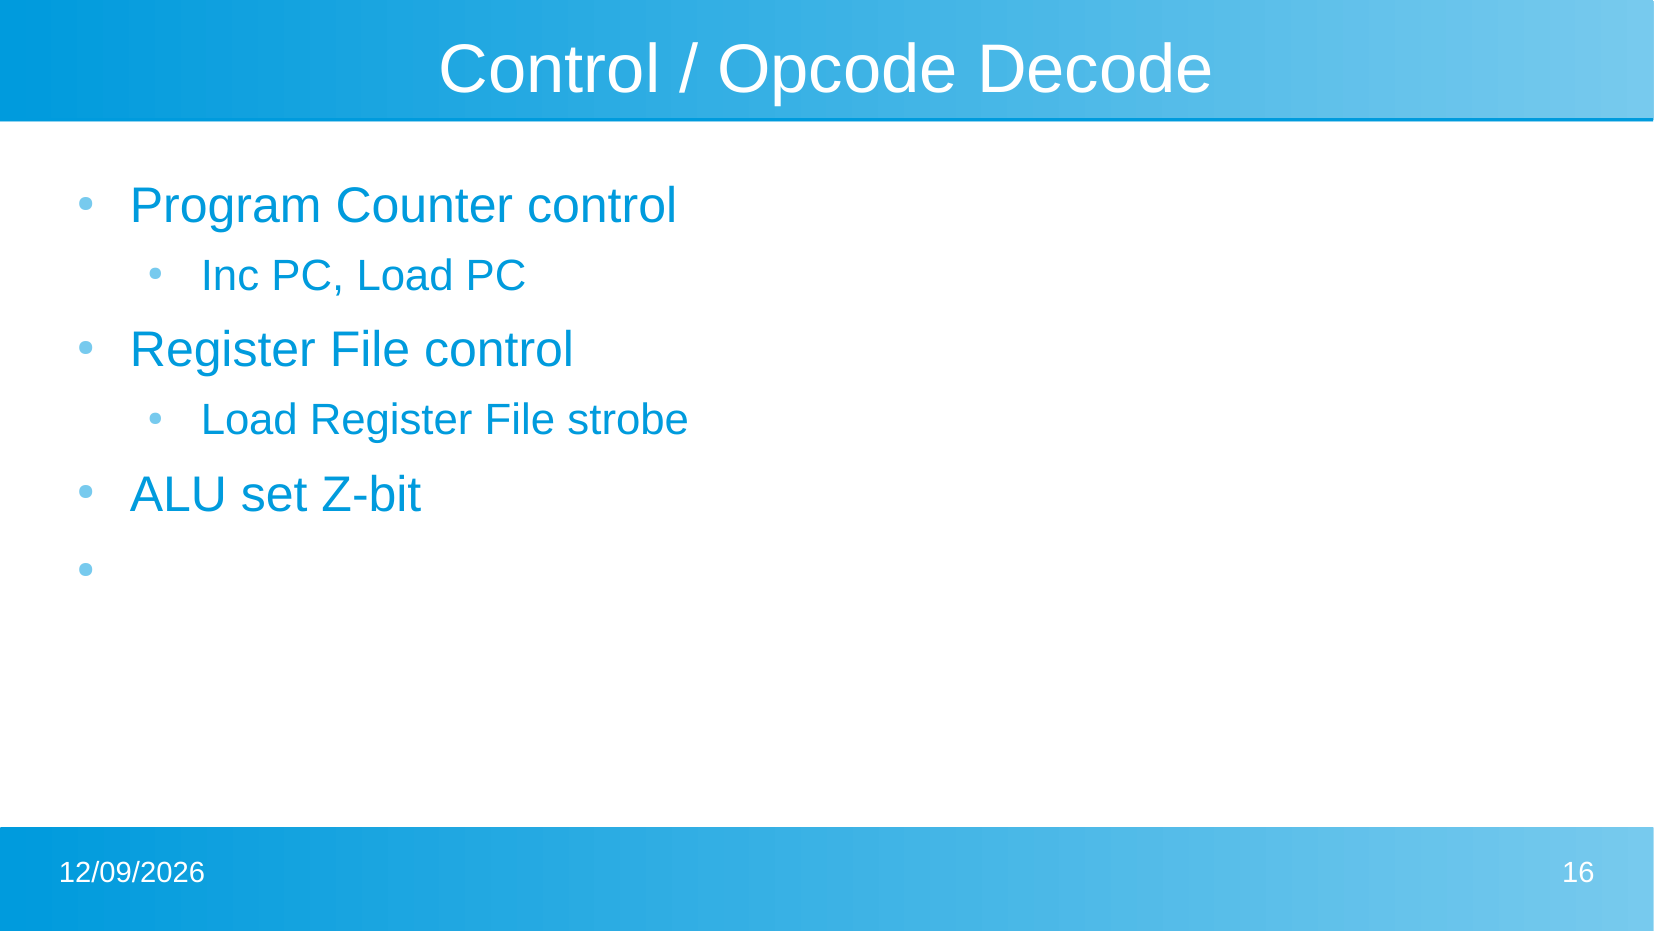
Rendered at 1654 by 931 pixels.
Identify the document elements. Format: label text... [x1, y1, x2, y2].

title Control / Opcode Decode [59, 29, 1595, 108]
list Program Counter control Inc PC, Load PC Register File control Load Register File strobe ALU set Z-bit [59, 177, 1595, 768]
